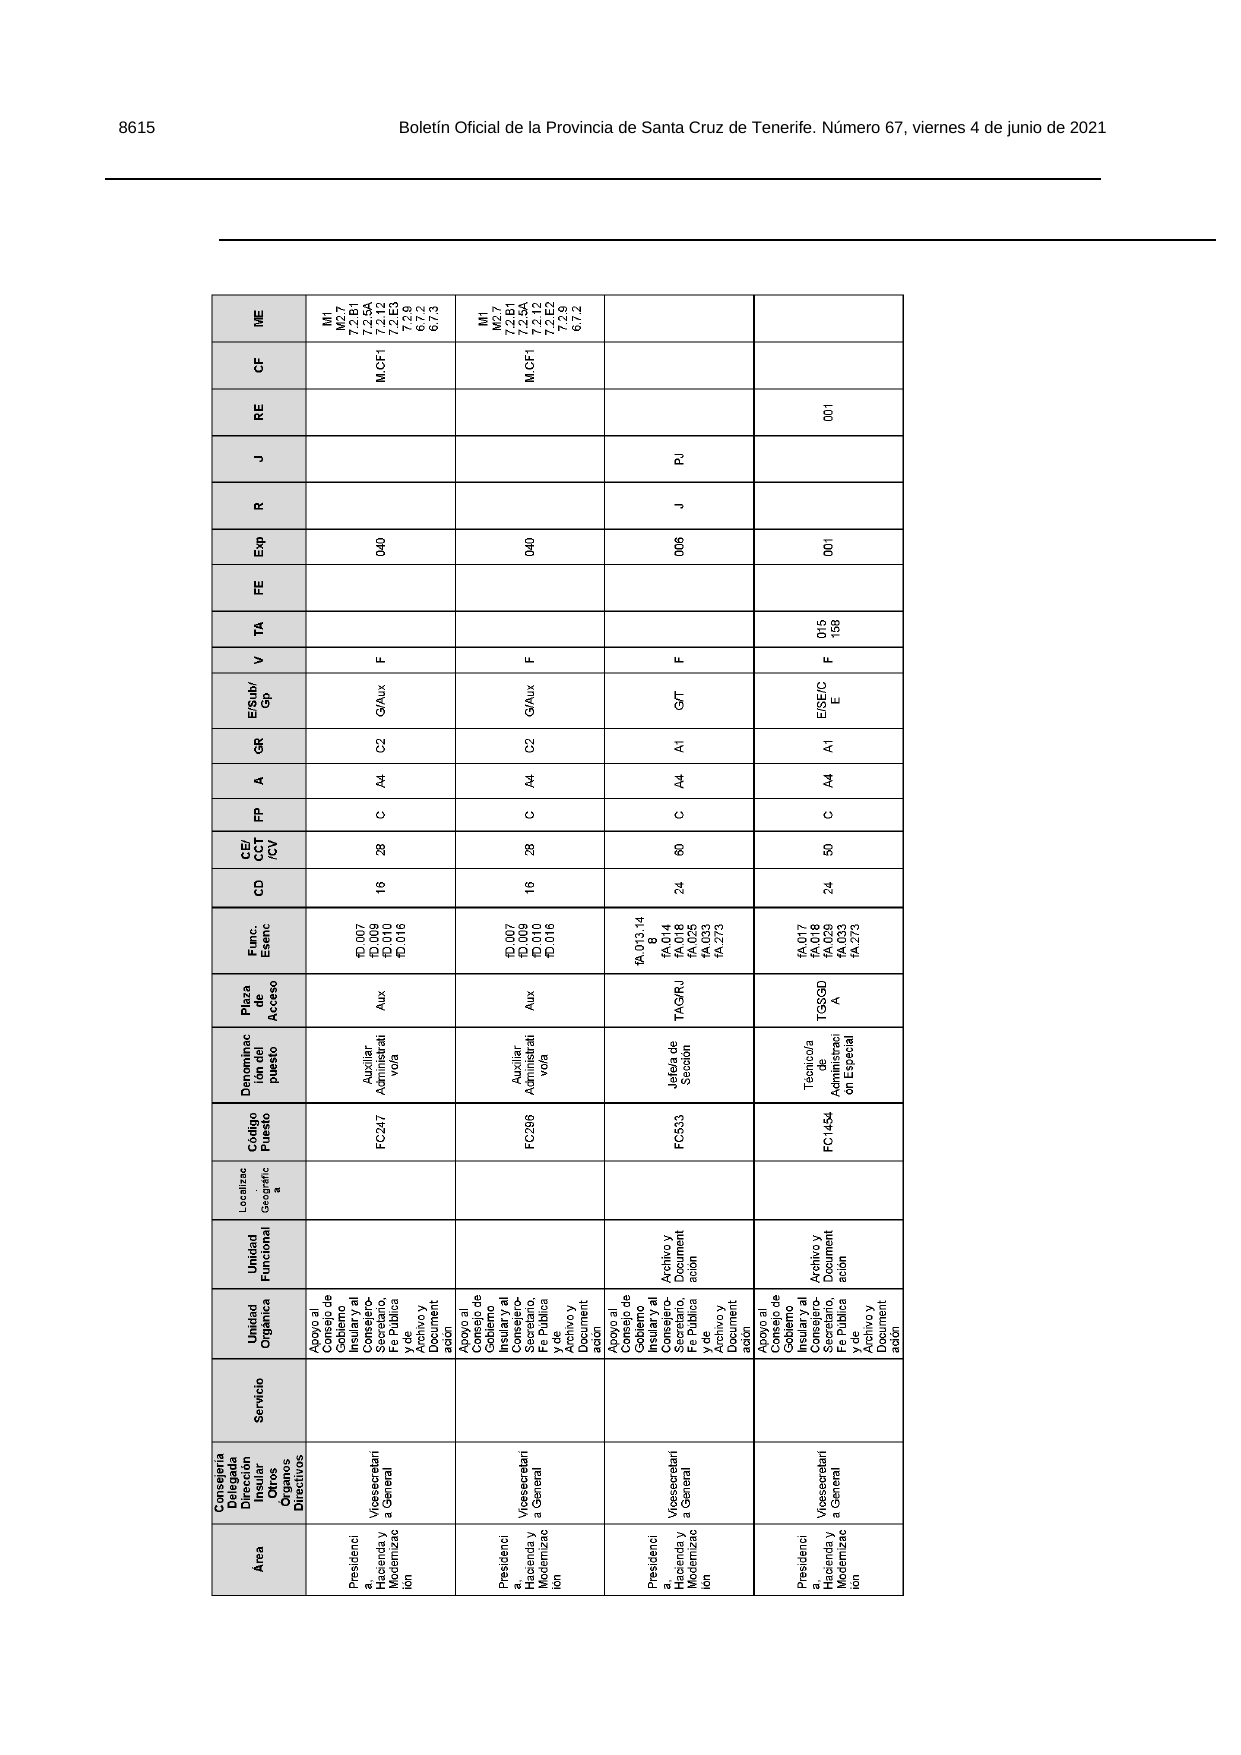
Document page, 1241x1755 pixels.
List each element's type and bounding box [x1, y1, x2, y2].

picture [118, 274, 1100, 1664]
